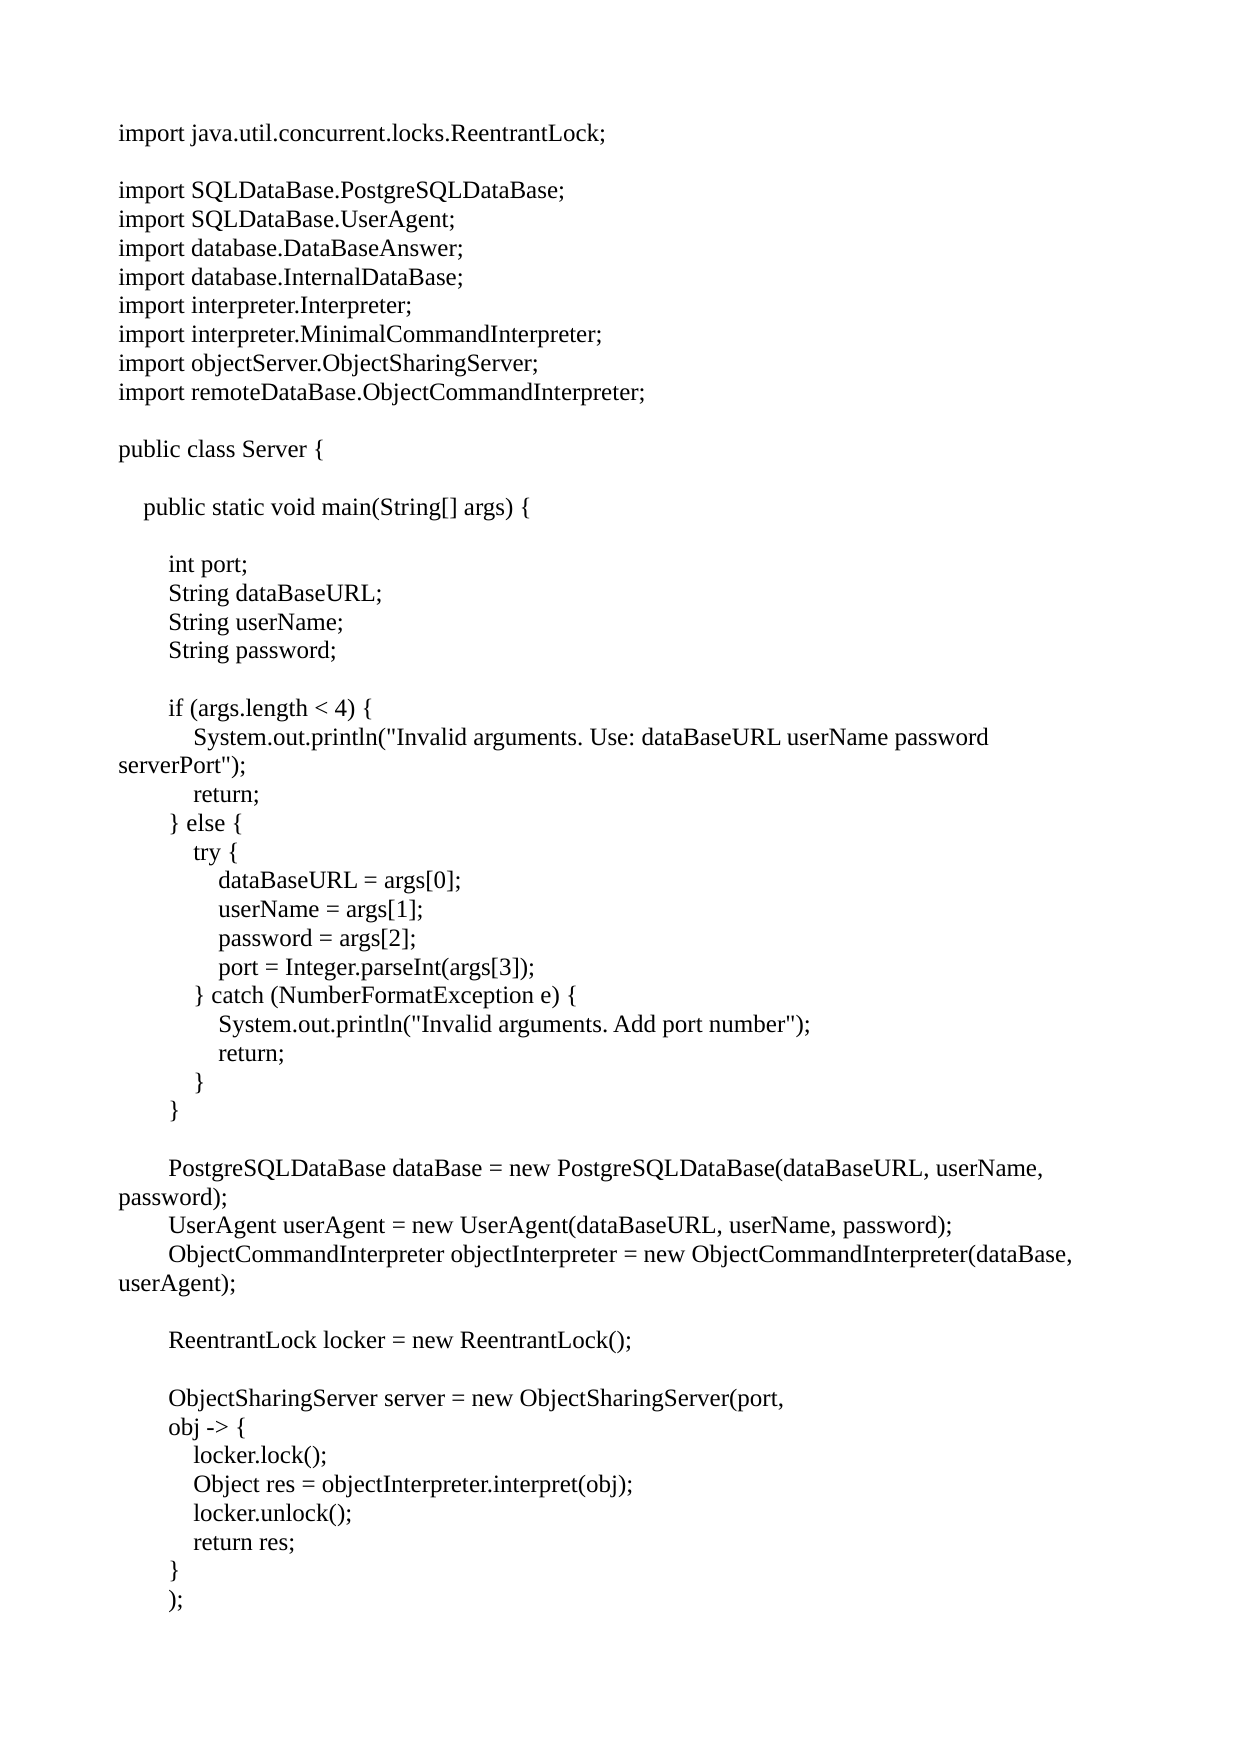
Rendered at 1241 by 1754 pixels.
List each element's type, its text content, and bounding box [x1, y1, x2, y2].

text import interpreter.MinimalCommandInterpreter; [118, 319, 1122, 348]
text System.out.println("Invalid arguments. Add port number"); [118, 1009, 1122, 1038]
text public class Server { [118, 434, 1122, 463]
text port = Integer.parseInt(args[3]); [118, 952, 1122, 981]
text dataBaseURL = args[0]; [118, 866, 1122, 894]
text public static void main(String[] args) { [118, 492, 1122, 521]
text locker.unlock(); [118, 1498, 1122, 1527]
text import database.DataBaseAnswer; [118, 233, 1122, 262]
text import SQLDataBase.UserAgent; [118, 204, 1122, 233]
text import SQLDataBase.PostgreSQLDataBase; [118, 176, 1122, 204]
text obj -> { [118, 1412, 1122, 1441]
text if (args.length < 4) { [118, 693, 1122, 722]
text Object res = objectInterpreter.interpret(obj); [118, 1469, 1122, 1498]
text userName = args[1]; [118, 894, 1122, 923]
text return; [118, 779, 1122, 808]
text String userName; [118, 607, 1122, 636]
text String password; [118, 636, 1122, 664]
text ); [118, 1584, 1122, 1613]
text import database.InternalDataBase; [118, 262, 1122, 291]
text } [118, 1067, 1122, 1096]
text import objectServer.ObjectSharingServer; [118, 348, 1122, 377]
text import remoteDataBase.ObjectCommandInterpreter; [118, 377, 1122, 406]
text int port; [118, 549, 1122, 578]
text } catch (NumberFormatException e) { [118, 981, 1122, 1009]
text UserAgent userAgent = new UserAgent(dataBaseURL, userName, password); [118, 1211, 1122, 1239]
text import java.util.concurrent.locks.ReentrantLock; [118, 118, 1122, 147]
text } else { [118, 808, 1122, 837]
text } [118, 1556, 1122, 1584]
text System.out.println("Invalid arguments. Use: dataBaseURL userName password serverPort"); [118, 722, 1122, 779]
text } [118, 1096, 1122, 1124]
text PostgreSQLDataBase dataBase = new PostgreSQLDataBase(dataBaseURL, userName, password); [118, 1153, 1122, 1211]
text ObjectSharingServer server = new ObjectSharingServer(port, [118, 1383, 1122, 1412]
text ReentrantLock locker = new ReentrantLock(); [118, 1326, 1122, 1354]
text String dataBaseURL; [118, 578, 1122, 607]
text ObjectCommandInterpreter objectInterpreter = new ObjectCommandInterpreter(dataBase, userAgent); [118, 1239, 1122, 1297]
text import interpreter.Interpreter; [118, 291, 1122, 319]
text locker.lock(); [118, 1441, 1122, 1469]
text return res; [118, 1527, 1122, 1556]
text password = args[2]; [118, 923, 1122, 952]
text try { [118, 837, 1122, 866]
text return; [118, 1038, 1122, 1067]
